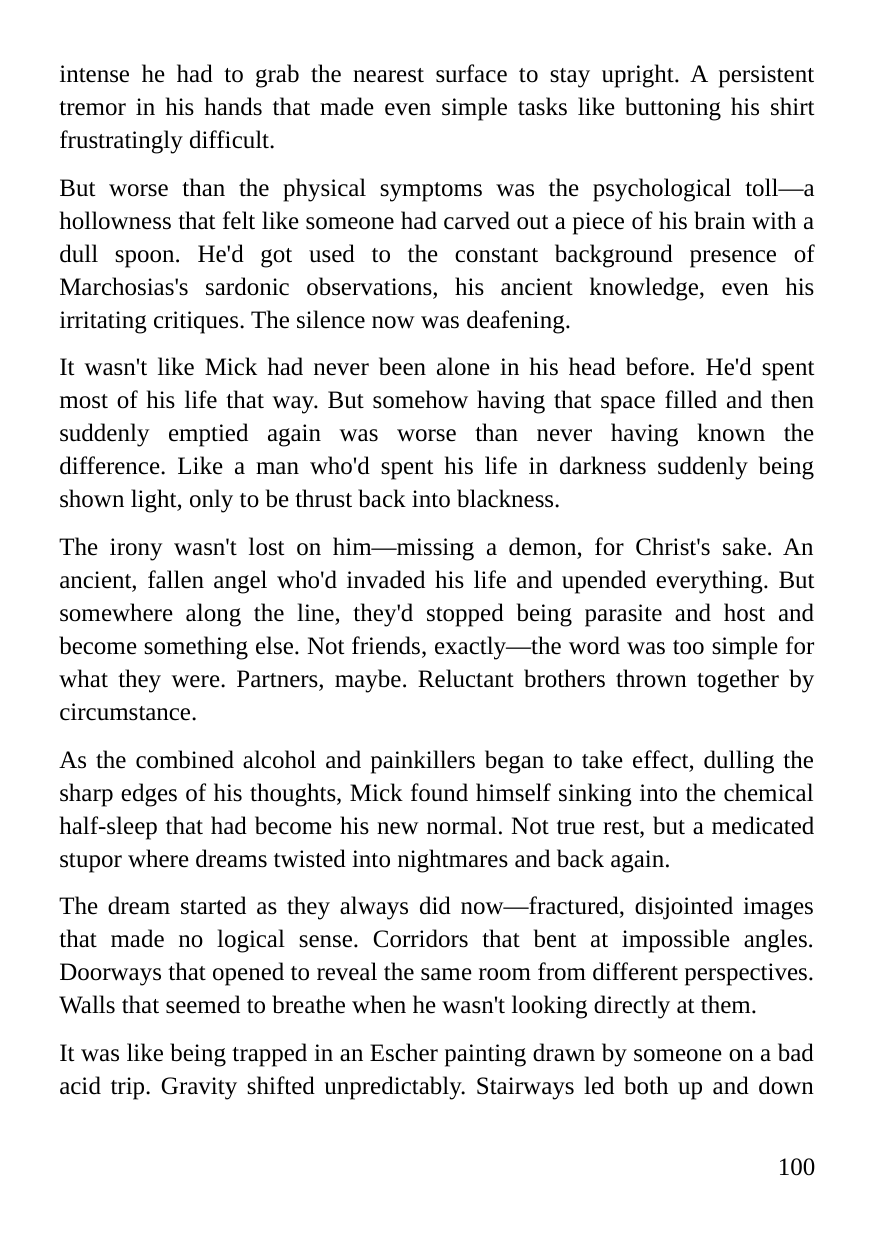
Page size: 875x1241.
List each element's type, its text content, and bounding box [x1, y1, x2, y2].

text intense he had to grab the nearest surface to stay upright. A persistent tremor in his hands that made even simple tasks like buttoning his shirt frustratingly difficult. [59, 59, 815, 154]
text As the combined alcohol and painkillers began to take effect, dulling the sharp edges of his thoughts, Mick found himself sinking into the chemical half-sleep that had become his new normal. Not true rest, but a medicated stupor where dreams twisted into nightmares and back again. [59, 745, 815, 873]
text But worse than the physical symptoms was the psychological toll—a hollowness that felt like someone had carved out a piece of his brain with a dull spoon. He'd got used to the constant background presence of Marchosias's sardonic observations, his ancient knowledge, even his irritating critiques. The silence now was deafening. [59, 173, 815, 333]
text The irony wasn't lost on him—missing a demon, for Christ's sake. An ancient, fallen angel who'd invaded his life and upended everything. But somewhere along the line, they'd stopped being parasite and host and become something else. Not friends, exactly—the word was too simple for what they were. Partners, maybe. Reluctant brothers thrown together by circumstance. [59, 532, 815, 726]
text It was like being trapped in an Escher painting drawn by someone on a bad acid trip. Gravity shifted unpredictably. Stairways led both up and down [59, 1038, 815, 1100]
text The dream started as they always did now—fractured, disjointed images that made no logical sense. Corridors that bent at impossible angles. Doorways that opened to reveal the same room from different perspectives. Walls that seemed to breathe when he wasn't looking directly at them. [59, 891, 815, 1019]
text It wasn't like Mick had never been alone in his head before. He'd spent most of his life that way. But somehow having that space filled and then suddenly emptied again was worse than never having known the difference. Like a man who'd spent his life in darkness suddenly being shown light, only to be thrust back into blackness. [59, 352, 815, 513]
